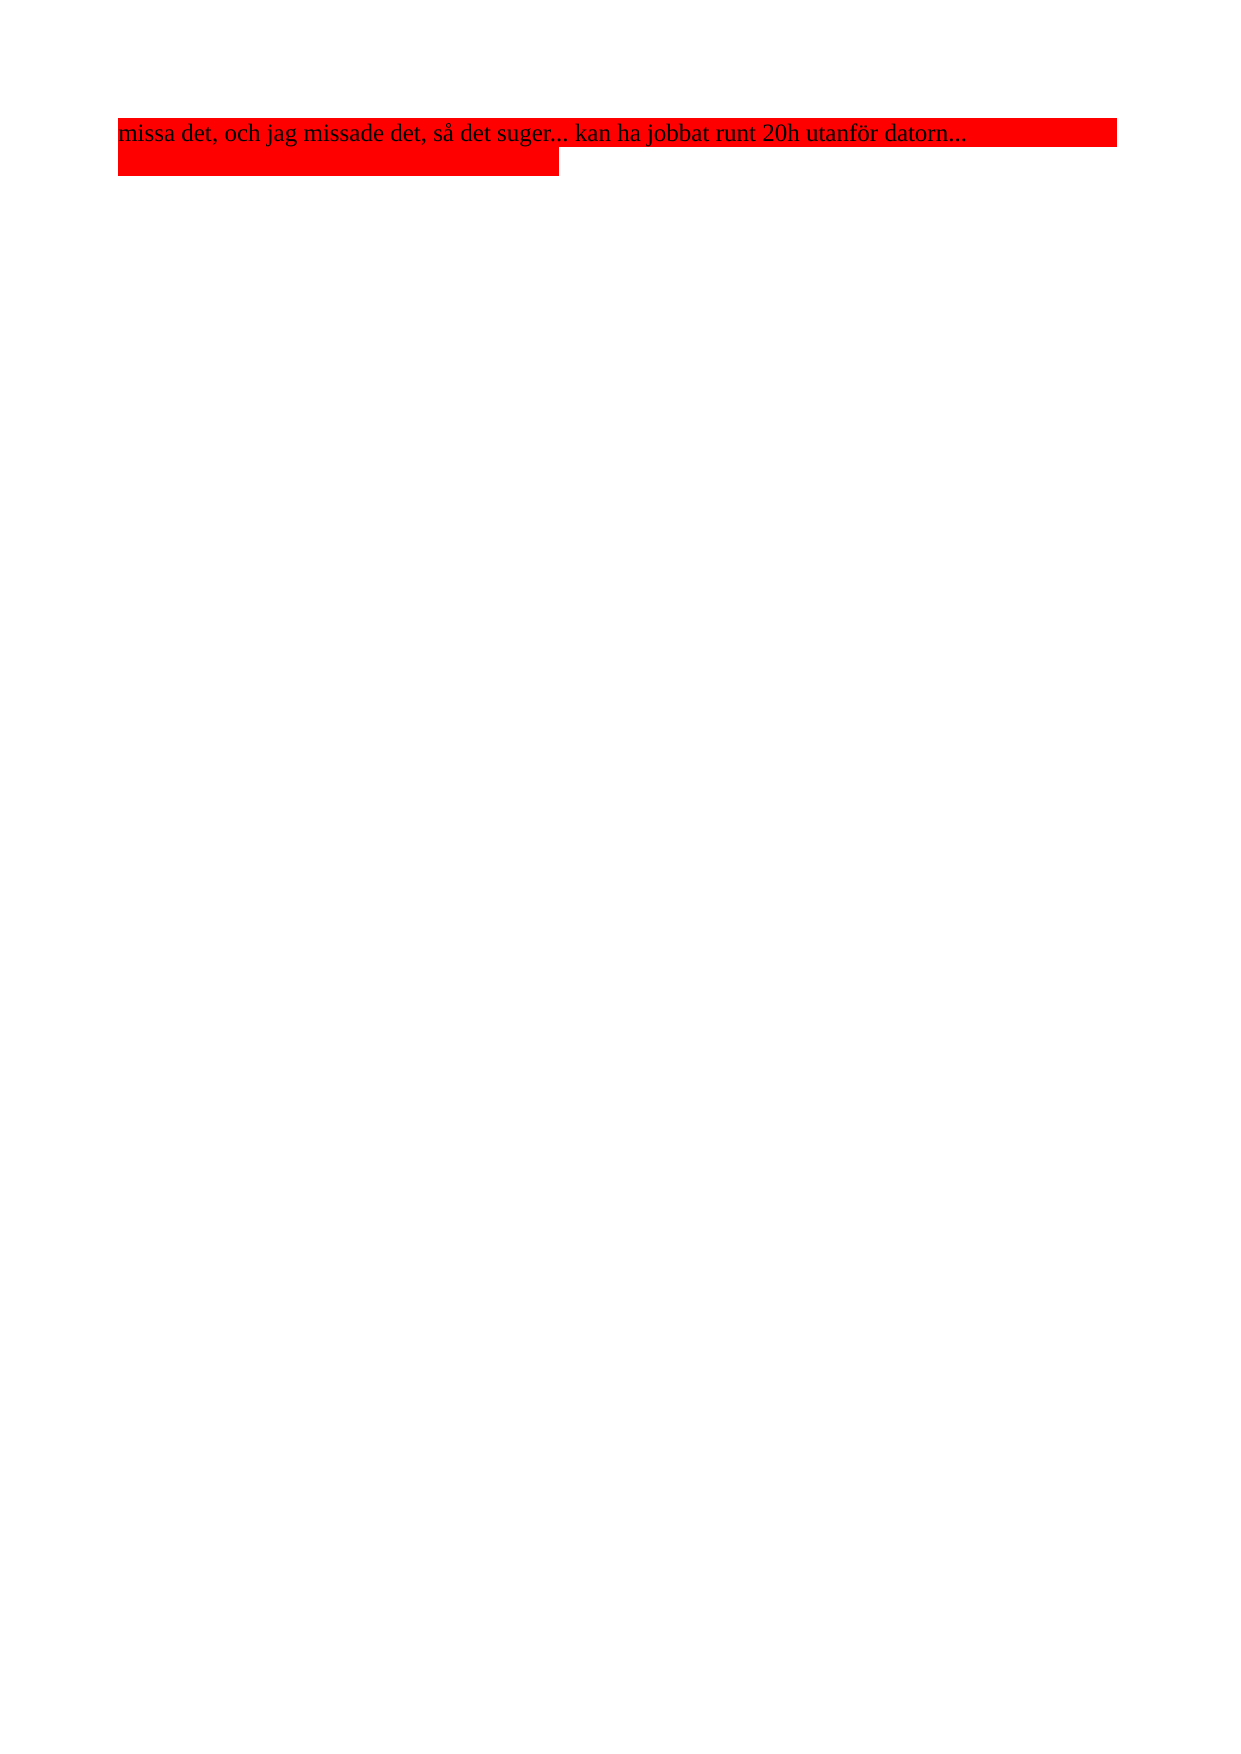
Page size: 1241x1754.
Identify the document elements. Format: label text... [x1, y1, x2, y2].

text missa det, och jag missade det, så det suger... kan ha jobbat runt 20h utanför datorn... [118, 118, 1122, 176]
